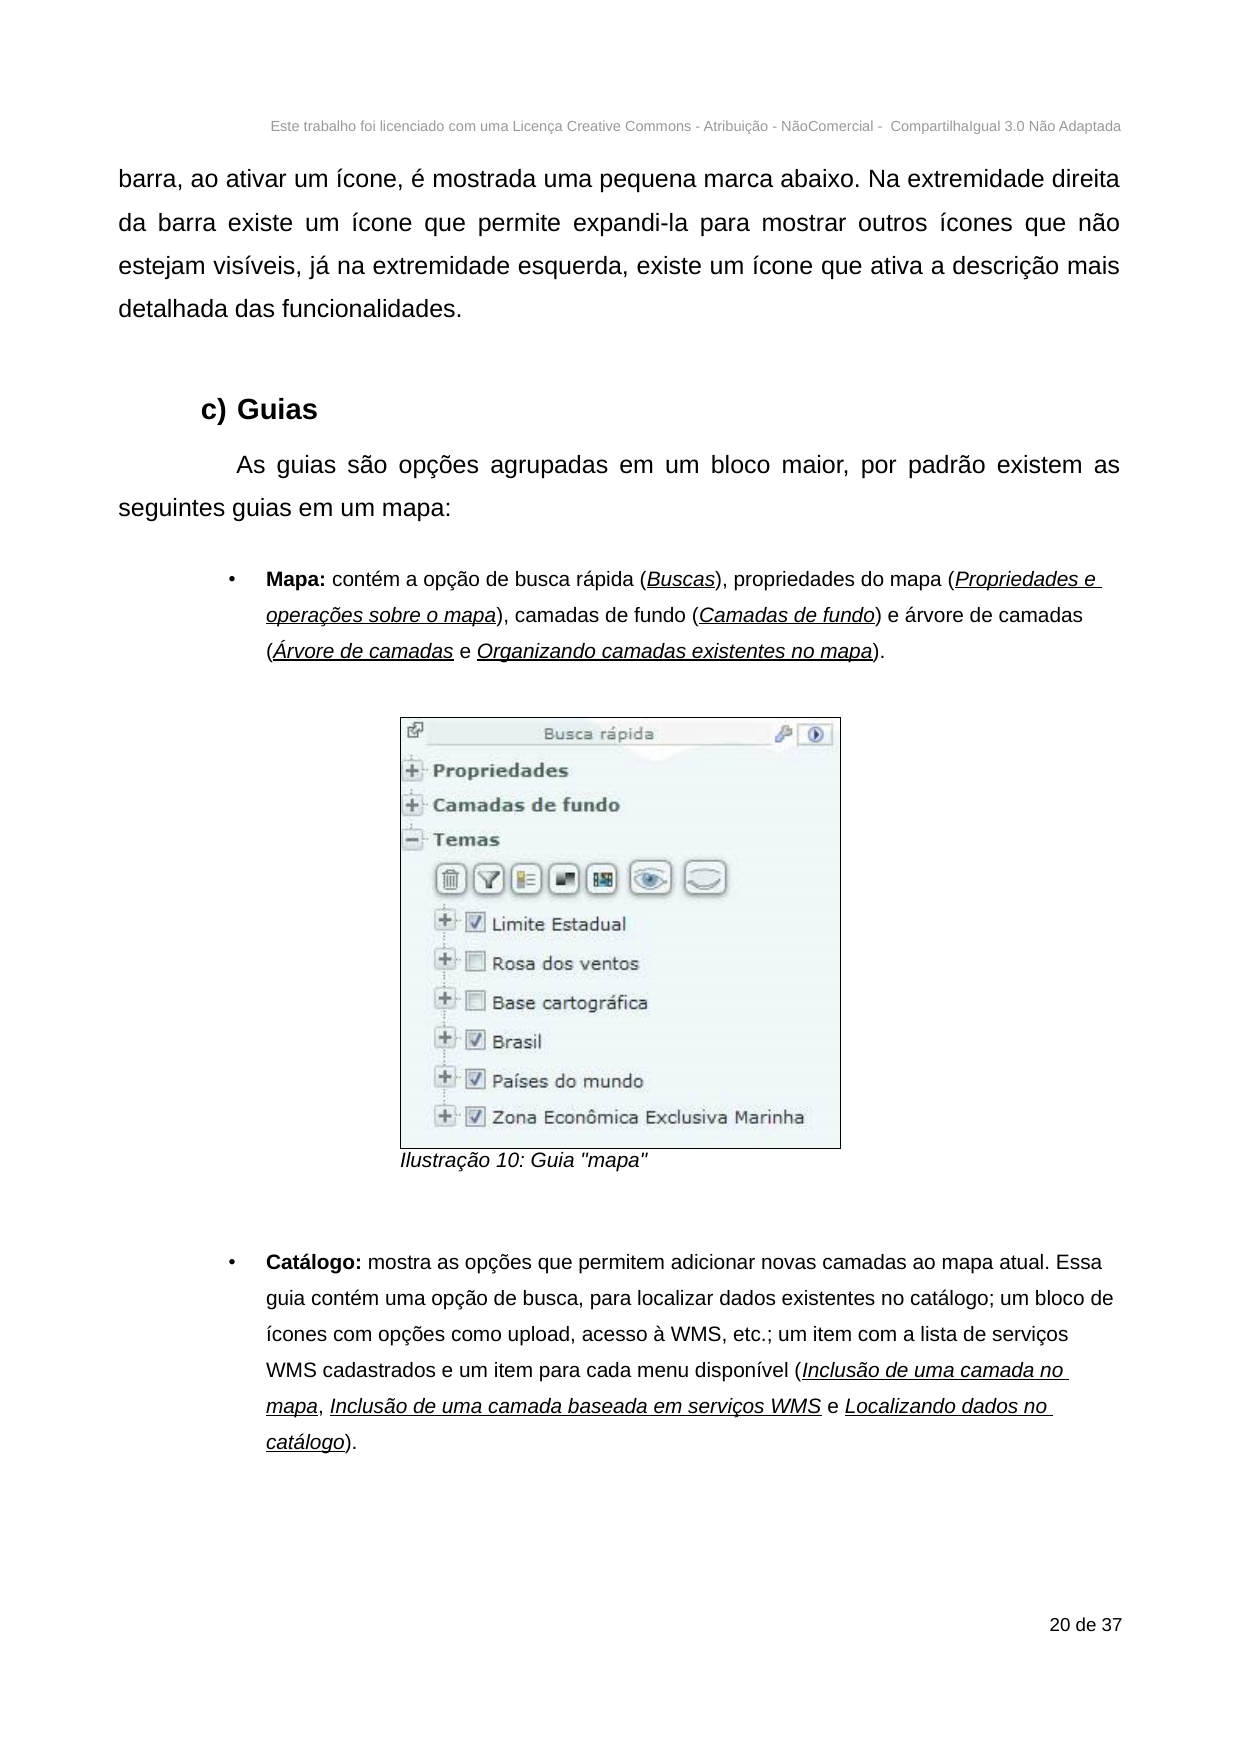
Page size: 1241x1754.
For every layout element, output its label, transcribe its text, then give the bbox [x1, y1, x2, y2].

text barra, ao ativar um ícone, é mostrada uma pequena marca abaixo. Na extremidade direita da barra existe um ícone que permite expandi-la para mostrar outros ícones que não estejam visíveis, já na extremidade esquerda, existe um ícone que ativa a descrição mais detalhada das funcionalidades. [118, 164, 1122, 322]
picture [401, 718, 840, 1148]
list Mapa: contém a opção de busca rápida (Buscas), propriedades do mapa (Propriedades e operações sobre o mapa), camadas de fundo (Camadas de fundo) e árvore de camadas (Árvore de camadas e Organizando camadas existentes no mapa). [228, 566, 1122, 662]
list Ilustração 10: Guia "mapa" [400, 1149, 840, 1172]
text As guias são opções agrupadas em um bloco maior, por padrão existem as seguintes guias em um mapa: [118, 450, 1122, 522]
list Catálogo: mostra as opções que permitem adicionar novas camadas ao mapa atual. Essa guia contém uma opção de busca, para localizar dados existentes no catálogo; um bloco de ícones com opções como upload, acesso à WMS, etc.; um item com a lista de serviços WMS cadastrados e um item para cada menu disponível (Inclusão de uma camada no mapa, Inclusão de uma camada baseada em serviços WMS e Localizando dados no catálogo). [228, 1250, 1122, 1454]
subtitle Guias [163, 392, 1122, 425]
